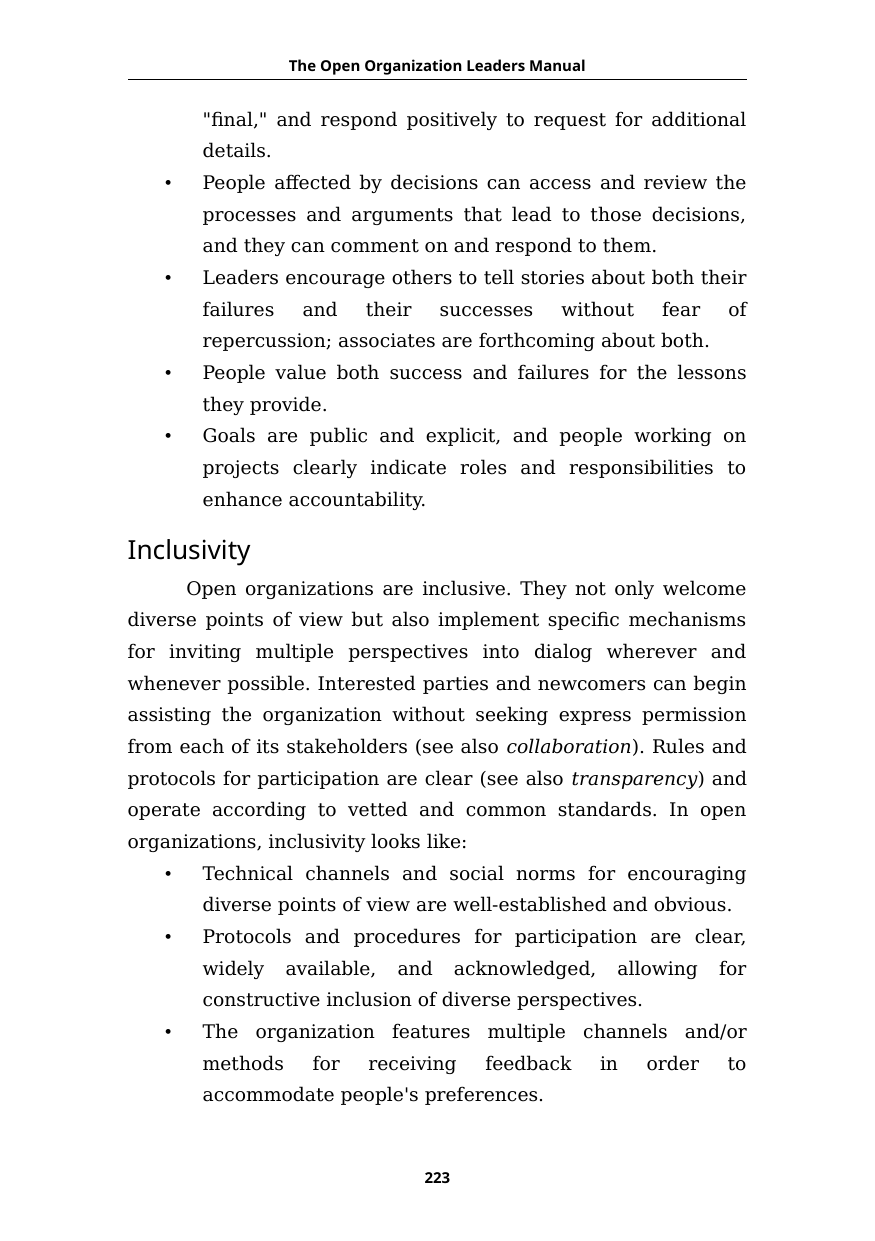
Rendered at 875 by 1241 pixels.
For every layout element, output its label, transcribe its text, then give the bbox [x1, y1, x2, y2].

list Goals are public and explicit, and people working on projects clearly indicate roles and responsibilities to enhance accountability. [165, 425, 747, 511]
list People affected by decisions can access and review the processes and arguments that lead to those decisions, and they can comment on and respond to them. [165, 172, 747, 257]
list The organization features multiple channels and/or methods for receiving feedback in order to accommodate people's preferences. [165, 1021, 747, 1106]
list Technical channels and social norms for encouraging diverse points of view are well-established and obvious. [165, 863, 747, 916]
list Protocols and procedures for participation are clear, widely available, and acknowledged, allowing for constructive inclusion of diverse perspectives. [165, 926, 747, 1011]
list People value both success and failures for the lessons they provide. [165, 362, 747, 416]
subtitle Inclusivity [127, 535, 747, 565]
text Open organizations are inclusive. They not only welcome diverse points of view but also implement specific mechanisms for inviting multiple perspectives into dialog wherever and whenever possible. Interested parties and newcomers can begin assisting the organization without seeking express permission from each of its stakeholders (see also collaboration). Rules and protocols for participation are clear (see also transparency) and operate according to vetted and common standards. In open organizations, inclusivity looks like: [127, 578, 747, 853]
list "final," and respond positively to request for additional details. [165, 109, 747, 162]
list Leaders encourage others to tell stories about both their failures and their successes without fear of repercussion; associates are forthcoming about both. [165, 267, 747, 352]
